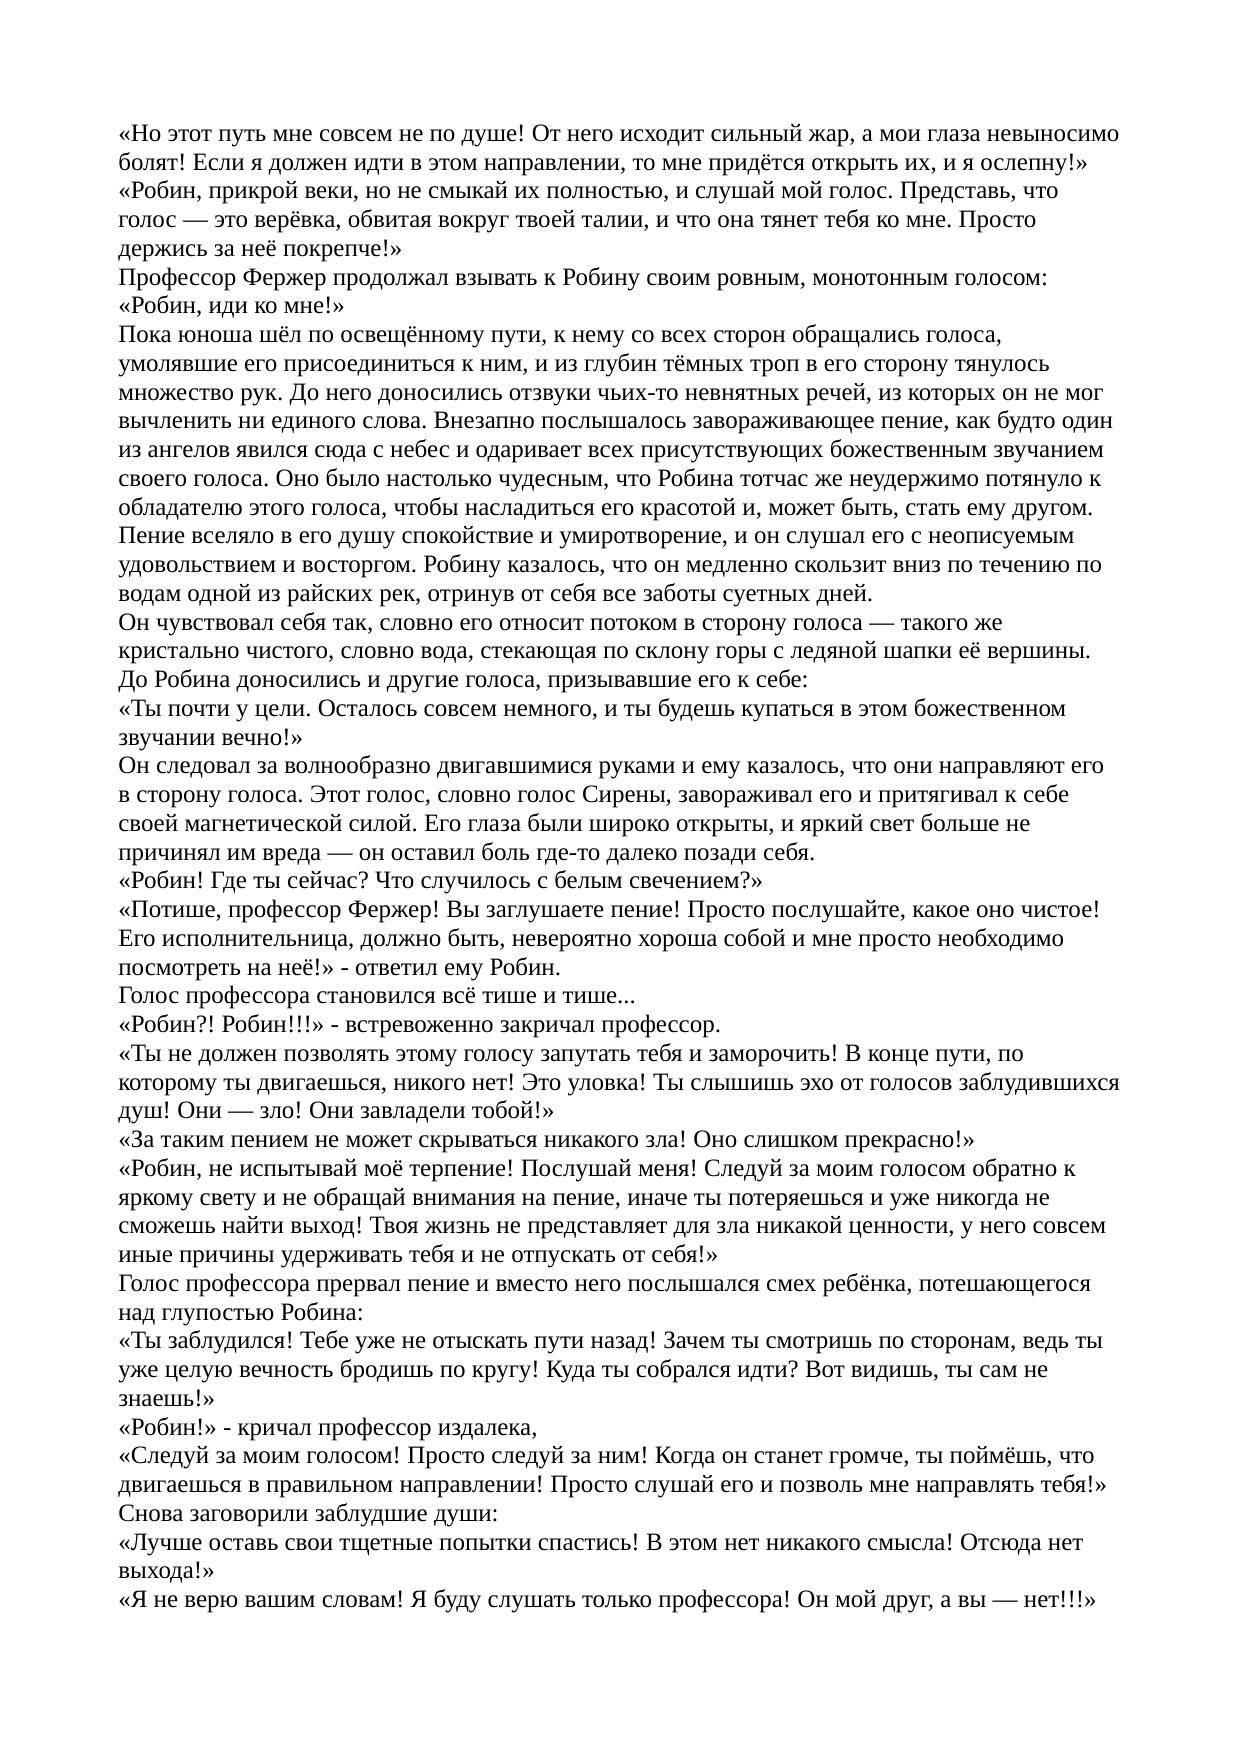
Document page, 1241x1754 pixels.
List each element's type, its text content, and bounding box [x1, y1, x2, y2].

text Он следовал за волнообразно двигавшимися руками и ему казалось, что они направляют его в сторону голоса. Этот голос, словно голос Сирены, завораживал его и притягивал к себе своей магнетической силой. Его глаза были широко открыты, и яркий свет больше не причинял им вреда — он оставил боль где-то далеко позади себя. [118, 751, 1122, 866]
text «Робин, не испытывай моё терпение! Послушай меня! Следуй за моим голосом обратно к яркому свету и не обращай внимания на пение, иначе ты потеряешься и уже никогда не сможешь найти выход! Твоя жизнь не представляет для зла никакой ценности, у него совсем иные причины удерживать тебя и не отпускать от себя!» [118, 1153, 1122, 1268]
text Пока юноша шёл по освещённому пути, к нему со всех сторон обращались голоса, умолявшие его присоединиться к ним, и из глубин тёмных троп в его сторону тянулось множество рук. До него доносились отзвуки чьих-то невнятных речей, из которых он не мог вычленить ни единого слова. Внезапно послышалось завораживающее пение, как будто один из ангелов явился сюда с небес и одаривает всех присутствующих божественным звучанием своего голоса. Оно было настолько чудесным, что Робина тотчас же неудержимо потянуло к обладателю этого голоса, чтобы насладиться его красотой и, может быть, стать ему другом. Пение вселяло в его душу спокойствие и умиротворение, и он слушал его с неописуемым удовольствием и восторгом. Робину казалось, что он медленно скользит вниз по течению по водам одной из райских рек, отринув от себя все заботы суетных дней. [118, 319, 1122, 607]
text Голос профессора становился всё тише и тише... [118, 981, 1122, 1009]
text «Робин!» - кричал профессор издалека, [118, 1412, 1122, 1441]
text «Ты почти у цели. Осталось совсем немного, и ты будешь купаться в этом божественном звучании вечно!» [118, 693, 1122, 751]
text Снова заговорили заблудшие души: [118, 1498, 1122, 1527]
text «Я не верю вашим словам! Я буду слушать только профессора! Он мой друг, а вы — нет!!!» [118, 1584, 1122, 1613]
text «Ты не должен позволять этому голосу запутать тебя и заморочить! В конце пути, по которому ты двигаешься, никого нет! Это уловка! Ты слышишь эхо от голосов заблудившихся душ! Они — зло! Они завладели тобой!» [118, 1038, 1122, 1124]
text Голос профессора прервал пение и вместо него послышался смех ребёнка, потешающегося над глупостью Робина: [118, 1268, 1122, 1326]
text «Робин! Где ты сейчас? Что случилось с белым свечением?» [118, 866, 1122, 894]
text «Следуй за моим голосом! Просто следуй за ним! Когда он станет громче, ты поймёшь, что двигаешься в правильном направлении! Просто слушай его и позволь мне направлять тебя!» [118, 1441, 1122, 1498]
text «Лучше оставь свои тщетные попытки спастись! В этом нет никакого смысла! Отсюда нет выхода!» [118, 1527, 1122, 1584]
text «Потише, профессор Фержер! Вы заглушаете пение! Просто послушайте, какое оно чистое! Его исполнительница, должно быть, невероятно хороша собой и мне просто необходимо посмотреть на неё!» - ответил ему Робин. [118, 894, 1122, 981]
text До Робина доносились и другие голоса, призывавшие его к себе: [118, 664, 1122, 693]
text Профессор Фержер продолжал взывать к Робину своим ровным, монотонным голосом: [118, 262, 1122, 291]
text «Робин?! Робин!!!» - встревоженно закричал профессор. [118, 1009, 1122, 1038]
text «Робин, иди ко мне!» [118, 291, 1122, 319]
text «Ты заблудился! Тебе уже не отыскать пути назад! Зачем ты смотришь по сторонам, ведь ты уже целую вечность бродишь по кругу! Куда ты собрался идти? Вот видишь, ты сам не знаешь!» [118, 1326, 1122, 1412]
text «Робин, прикрой веки, но не смыкай их полностью, и слушай мой голос. Представь, что голос — это верёвка, обвитая вокруг твоей талии, и что она тянет тебя ко мне. Просто держись за неё покрепче!» [118, 176, 1122, 262]
text «За таким пением не может скрываться никакого зла! Оно слишком прекрасно!» [118, 1124, 1122, 1153]
text Он чувствовал себя так, словно его относит потоком в сторону голоса — такого же кристально чистого, словно вода, стекающая по склону горы с ледяной шапки её вершины. [118, 607, 1122, 664]
text «Но этот путь мне совсем не по душе! От него исходит сильный жар, а мои глаза невыносимо болят! Если я должен идти в этом направлении, то мне придётся открыть их, и я ослепну!» [118, 118, 1122, 176]
